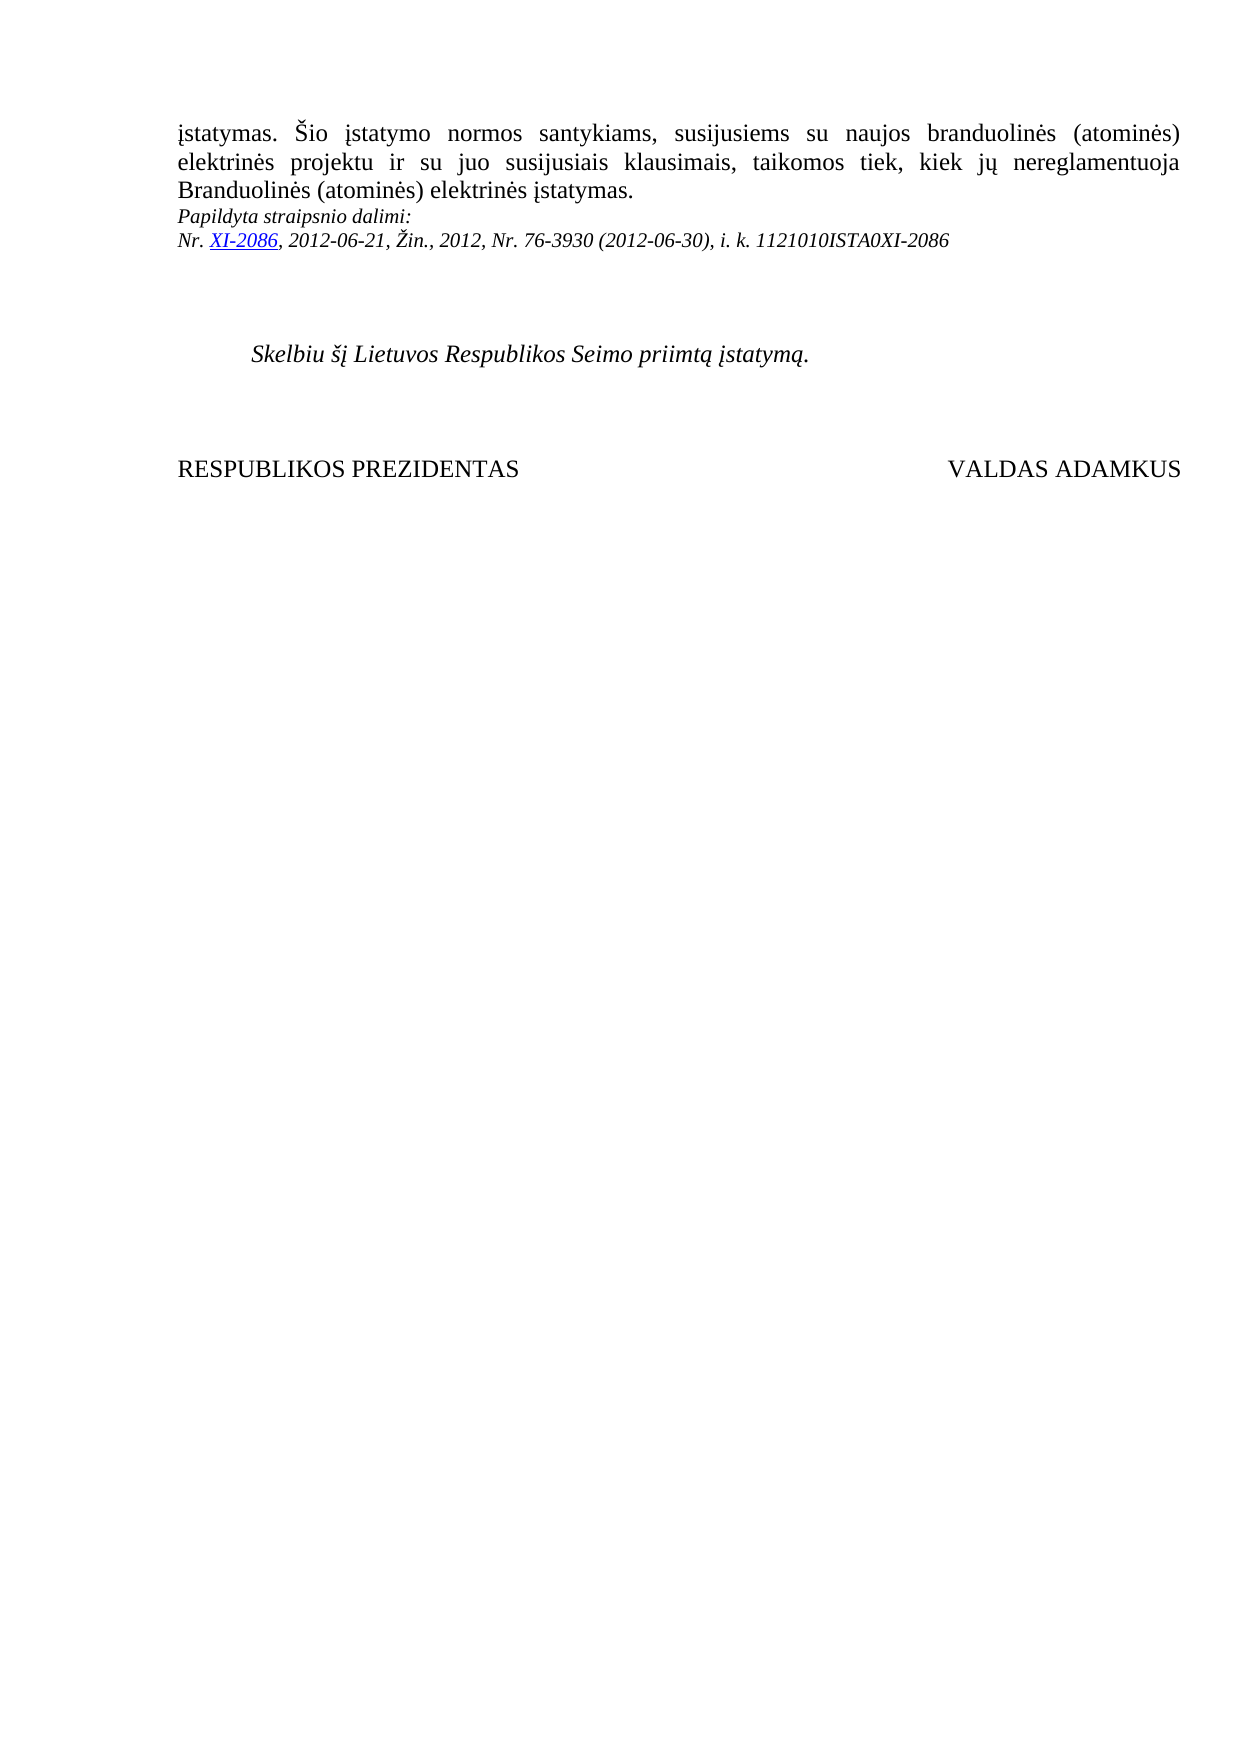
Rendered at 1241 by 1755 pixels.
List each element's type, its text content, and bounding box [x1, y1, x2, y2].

text RESPUBLIKOS PREZIDENTAS VALDAS ADAMKUS [177, 454, 1181, 482]
text įstatymas. Šio įstatymo normos santykiams, susijusiems su naujos branduolinės (atominės) elektrinės projektu ir su juo susijusiais klausimais, taikomos tiek, kiek jų nereglamentuoja Branduolinės (atominės) elektrinės įstatymas. [177, 118, 1181, 204]
text Papildyta straipsnio dalimi: [177, 204, 1181, 228]
text Skelbiu šį Lietuvos Respublikos Seimo priimtą įstatymą. [177, 339, 1181, 367]
text Nr. XI-2086, 2012-06-21, Žin., 2012, Nr. 76-3930 (2012-06-30), i. k. 1121010ISTA0XI-2086 [177, 228, 1181, 252]
